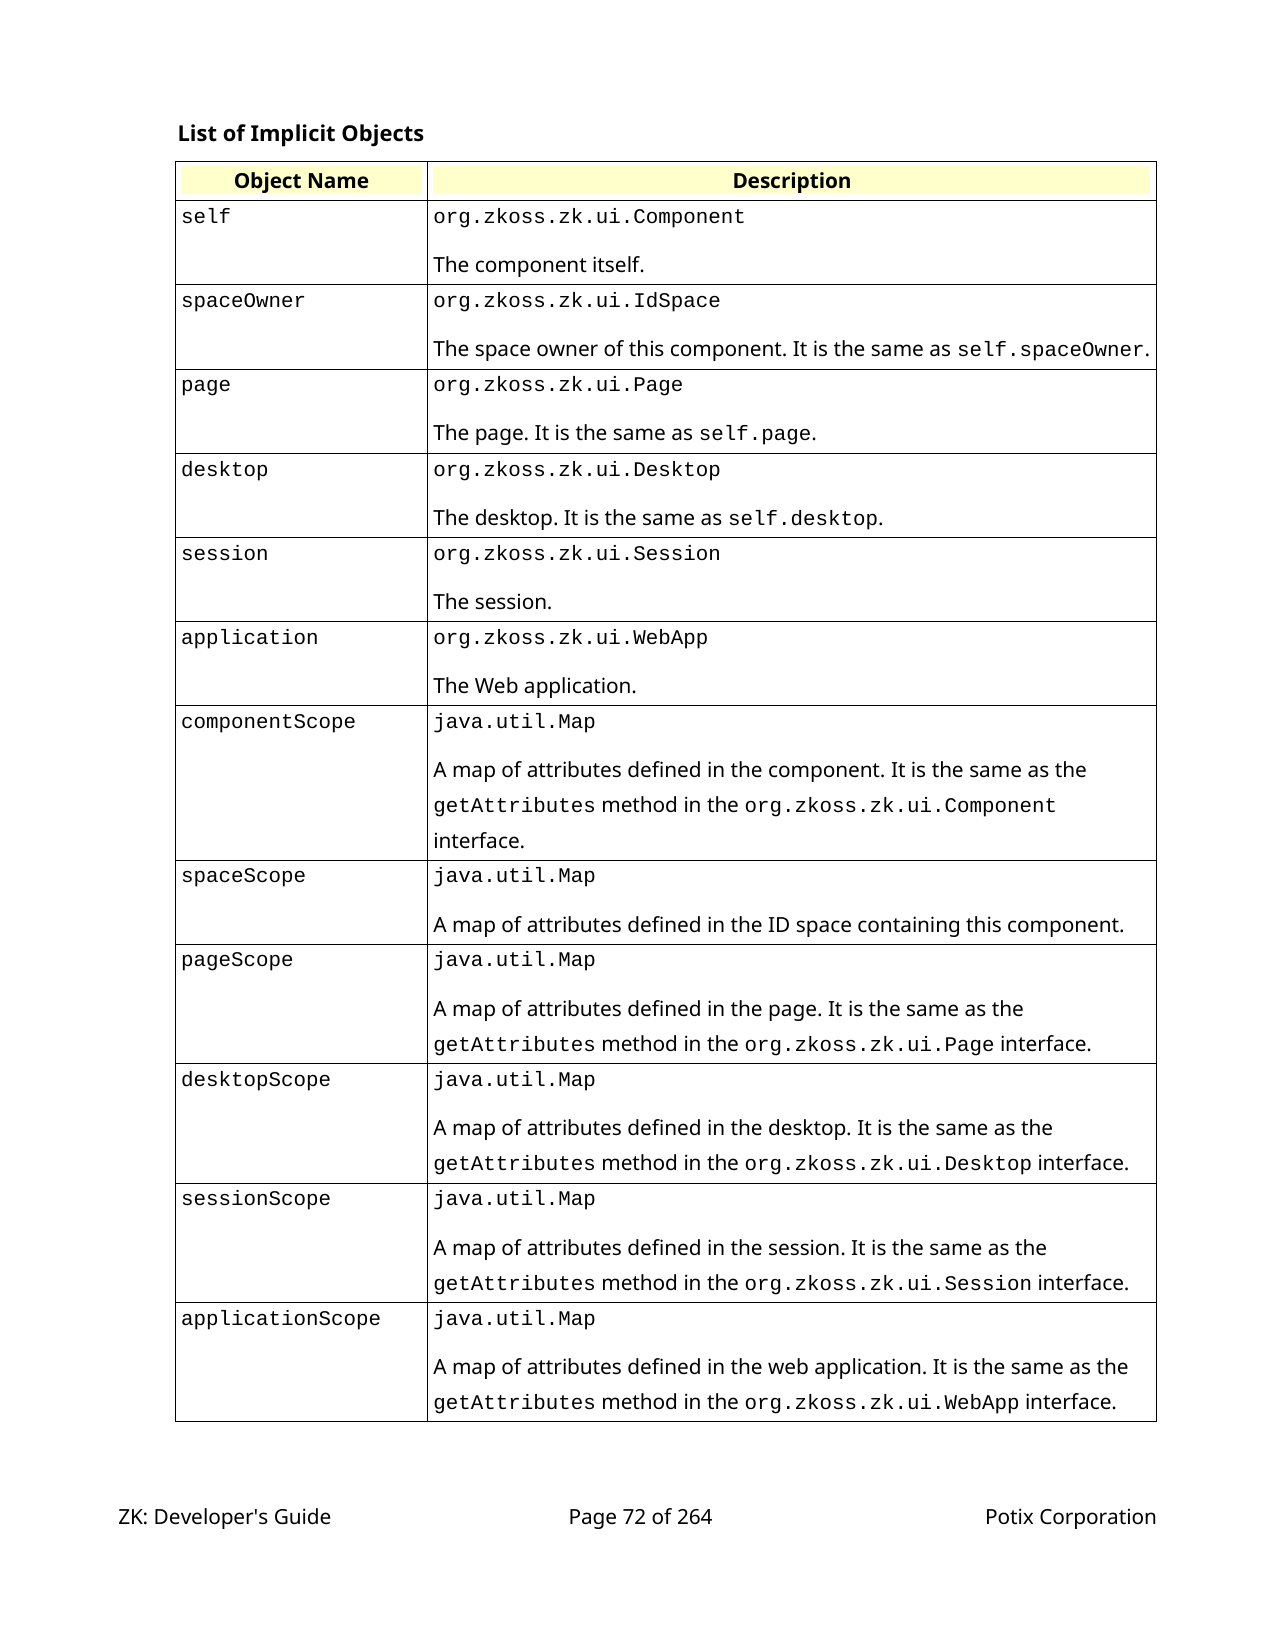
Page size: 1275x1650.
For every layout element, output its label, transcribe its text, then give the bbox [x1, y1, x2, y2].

table_header Object Name [176, 162, 427, 200]
table_cell componentScope [176, 706, 427, 860]
table_cell application [176, 622, 427, 705]
table_cell org.zkoss.zk.ui.WebApp The Web application. [428, 622, 1156, 705]
table_cell self [176, 201, 427, 284]
table_cell spaceScope [176, 861, 427, 944]
table_cell org.zkoss.zk.ui.Session The session. [428, 538, 1156, 621]
table_cell desktop [176, 454, 427, 537]
table_cell org.zkoss.zk.ui.Component The component itself. [428, 201, 1156, 284]
table_cell java.util.Map A map of attributes defined in the page. It is the same as the getAttributes method in the org.zkoss.zk.ui.Page interface. [428, 945, 1156, 1063]
table_cell java.util.Map A map of attributes defined in the web application. It is the same as the getAttributes method in the org.zkoss.zk.ui.WebApp interface. [428, 1303, 1156, 1421]
table_cell session [176, 538, 427, 621]
table_header Description [428, 162, 1156, 200]
table_cell java.util.Map A map of attributes defined in the component. It is the same as the getAttributes method in the org.zkoss.zk.ui.Component interface. [428, 706, 1156, 860]
table_cell desktopScope [176, 1064, 427, 1183]
table_cell spaceOwner [176, 285, 427, 369]
table_cell page [176, 370, 427, 453]
table_cell java.util.Map A map of attributes defined in the ID space containing this component. [428, 861, 1156, 944]
table_cell java.util.Map A map of attributes defined in the session. It is the same as the getAttributes method in the org.zkoss.zk.ui.Session interface. [428, 1184, 1156, 1302]
table_cell pageScope [176, 945, 427, 1063]
subtitle List of Implicit Objects [177, 118, 1157, 148]
table_cell java.util.Map A map of attributes defined in the desktop. It is the same as the getAttributes method in the org.zkoss.zk.ui.Desktop interface. [428, 1064, 1156, 1183]
table_cell org.zkoss.zk.ui.Desktop The desktop. It is the same as self.desktop. [428, 454, 1156, 537]
table_cell org.zkoss.zk.ui.IdSpace The space owner of this component. It is the same as self.spaceOwner. [428, 285, 1156, 369]
table_cell org.zkoss.zk.ui.Page The page. It is the same as self.page. [428, 370, 1156, 453]
table_cell sessionScope [176, 1184, 427, 1302]
table_cell applicationScope [176, 1303, 427, 1421]
